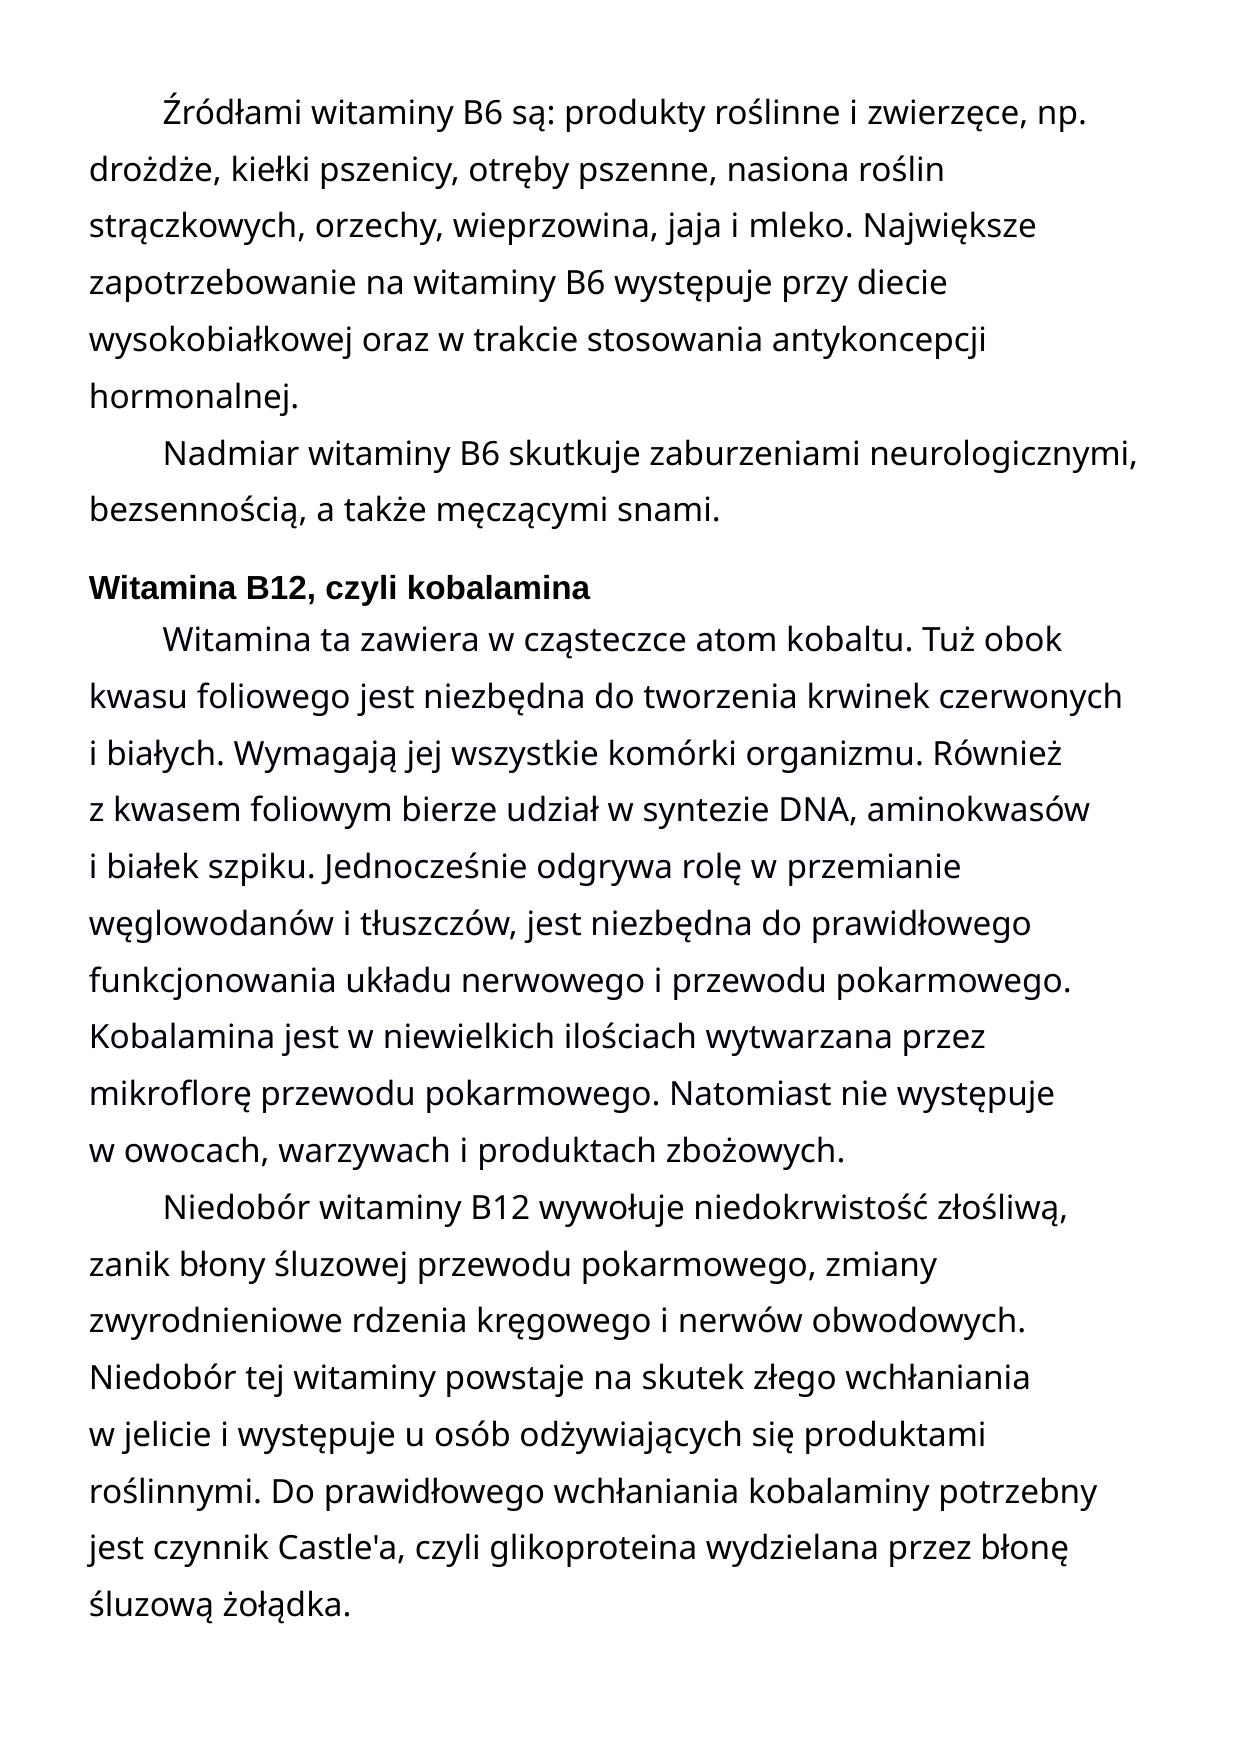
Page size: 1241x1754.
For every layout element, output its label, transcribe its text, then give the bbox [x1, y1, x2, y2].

text Witamina ta zawiera w cząsteczce atom kobaltu. Tuż obok kwasu foliowego jest niezbędna do tworzenia krwinek czerwonych i białych. Wymagają jej wszystkie komórki organizmu. Również z kwasem foliowym bierze udział w syntezie DNA, aminokwasów i białek szpiku. Jednocześnie odgrywa rolę w przemianie węglowodanów i tłuszczów, jest niezbędna do prawidłowego funkcjonowania układu nerwowego i przewodu pokarmowego. Kobalamina jest w niewielkich ilościach wytwarzana przez mikroflorę przewodu pokarmowego. Natomiast nie występuje w owocach, warzywach i produktach zbożowych. [89, 616, 1152, 1172]
text Źródłami witaminy B6 są: produkty roślinne i zwierzęce, np. drożdże, kiełki pszenicy, otręby pszenne, nasiona roślin strączkowych, orzechy, wieprzowina, jaja i mleko. Największe zapotrzebowanie na witaminy B6 występuje przy diecie wysokobiałkowej oraz w trakcie stosowania antykoncepcji hormonalnej. [89, 89, 1152, 418]
text Nadmiar witaminy B6 skutkuje zaburzeniami neurologicznymi, bezsennością, a także męczącymi snami. [89, 429, 1152, 531]
subtitle Witamina B12, czyli kobalamina [89, 568, 1152, 606]
text Niedobór witaminy B12 wywołuje niedokrwistość złośliwą, zanik błony śluzowej przewodu pokarmowego, zmiany zwyrodnieniowe rdzenia kręgowego i nerwów obwodowych. Niedobór tej witaminy powstaje na skutek złego wchłaniania w jelicie i występuje u osób odżywiających się produktami roślinnymi. Do prawidłowego wchłaniania kobalaminy potrzebny jest czynnik Castle'a, czyli glikoproteina wydzielana przez błonę śluzową żołądka. [89, 1183, 1152, 1626]
